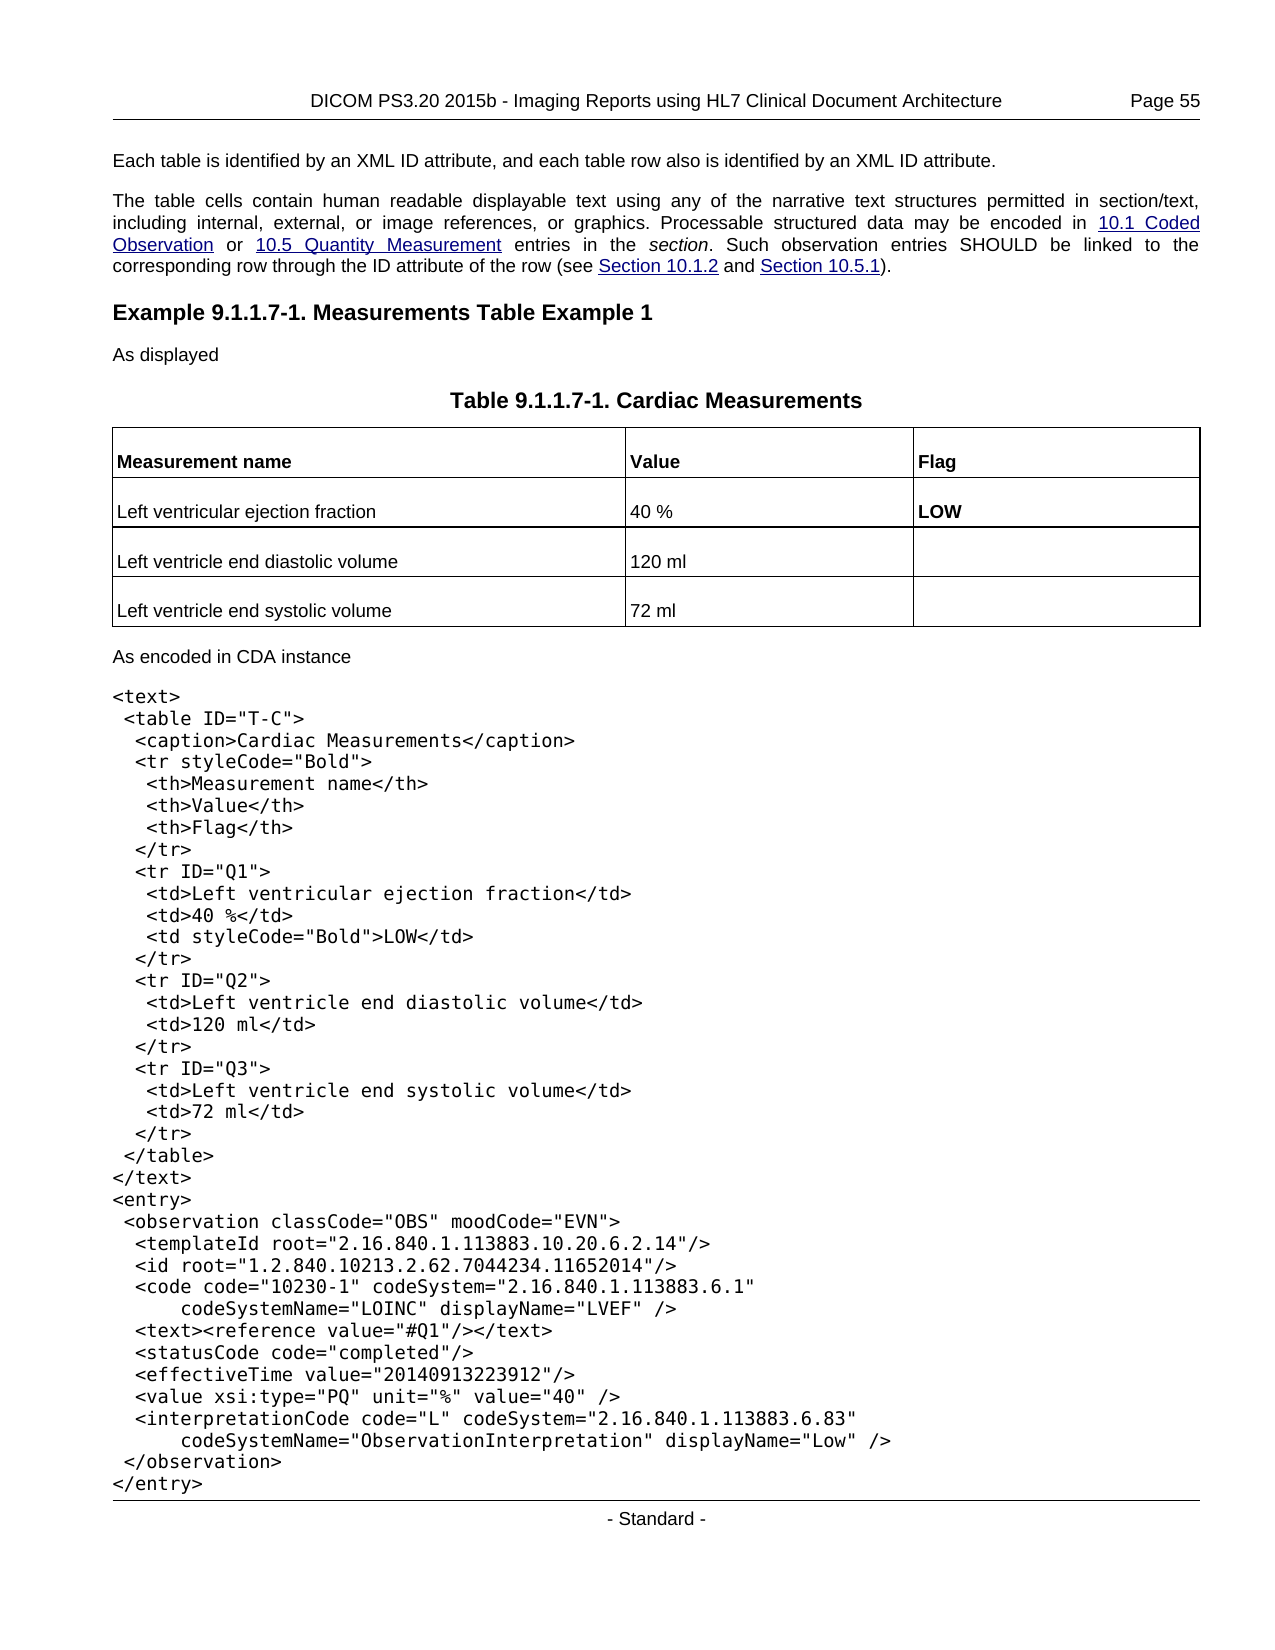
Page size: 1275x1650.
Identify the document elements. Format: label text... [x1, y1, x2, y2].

table_cell Left ventricle end systolic volume [113, 577, 625, 626]
text Example 9.1.1.7-1. Measurements Table Example 1 [112, 299, 1200, 325]
text As displayed [112, 344, 1200, 365]
table_header Value [626, 428, 913, 477]
table_cell Left ventricle end diastolic volume [113, 528, 625, 576]
table_cell Left ventricular ejection fraction [113, 478, 625, 526]
table_cell 72 ml [626, 577, 913, 626]
text Table 9.1.1.7-1. Cardiac Measurements [112, 388, 1200, 413]
table_header Measurement name [113, 428, 625, 477]
text The table cells contain human readable displayable text using any of the narrative text structures permitted in section/text, including internal, external, or image references, or graphics. Processable structured data may be encoded in 10.1 Coded Observation or 10.5 Quantity Measurement entries in the section. Such observation entries SHOULD be linked to the corresponding row through the ID attribute of the row (see Section 10.1.2 and Section 10.5.1). [112, 190, 1200, 277]
text <text> <table ID="T-C"> <caption>Cardiac Measurements</caption> <tr styleCode="Bold"> <th>Measurement name</th> <th>Value</th> <th>Flag</th> </tr> <tr ID="Q1"> <td>Left ventricular ejection fraction</td> <td>40 %</td> <td styleCode="Bold">LOW</td> </tr> <tr ID="Q2"> <td>Left ventricle end diastolic volume</td> <td>120 ml</td> </tr> <tr ID="Q3"> <td>Left ventricle end systolic volume</td> <td>72 ml</td> </tr> </table> </text> <entry> <observation classCode="OBS" moodCode="EVN"> <templateId root="2.16.840.1.113883.10.20.6.2.14"/> <id root="1.2.840.10213.2.62.7044234.11652014"/> <code code="10230-1" codeSystem="2.16.840.1.113883.6.1" codeSystemName="LOINC" displayName="LVEF" /> <text><reference value="#Q1"/></text> <statusCode code="completed"/> <effectiveTime value="20140913223912"/> <value xsi:type="PQ" unit="%" value="40" /> <interpretationCode code="L" codeSystem="2.16.840.1.113883.6.83" codeSystemName="ObservationInterpretation" displayName="Low" /> </observation> </entry> [112, 686, 1200, 1495]
table_cell 120 ml [626, 528, 913, 576]
table_cell [914, 528, 1199, 576]
table_cell 40 % [626, 478, 913, 526]
text As encoded in CDA instance [112, 646, 1200, 667]
table_cell [914, 577, 1199, 626]
table_cell LOW [914, 478, 1199, 526]
table_header Flag [914, 428, 1199, 477]
text Each table is identified by an XML ID attribute, and each table row also is identified by an XML ID attribute. [112, 150, 1200, 172]
